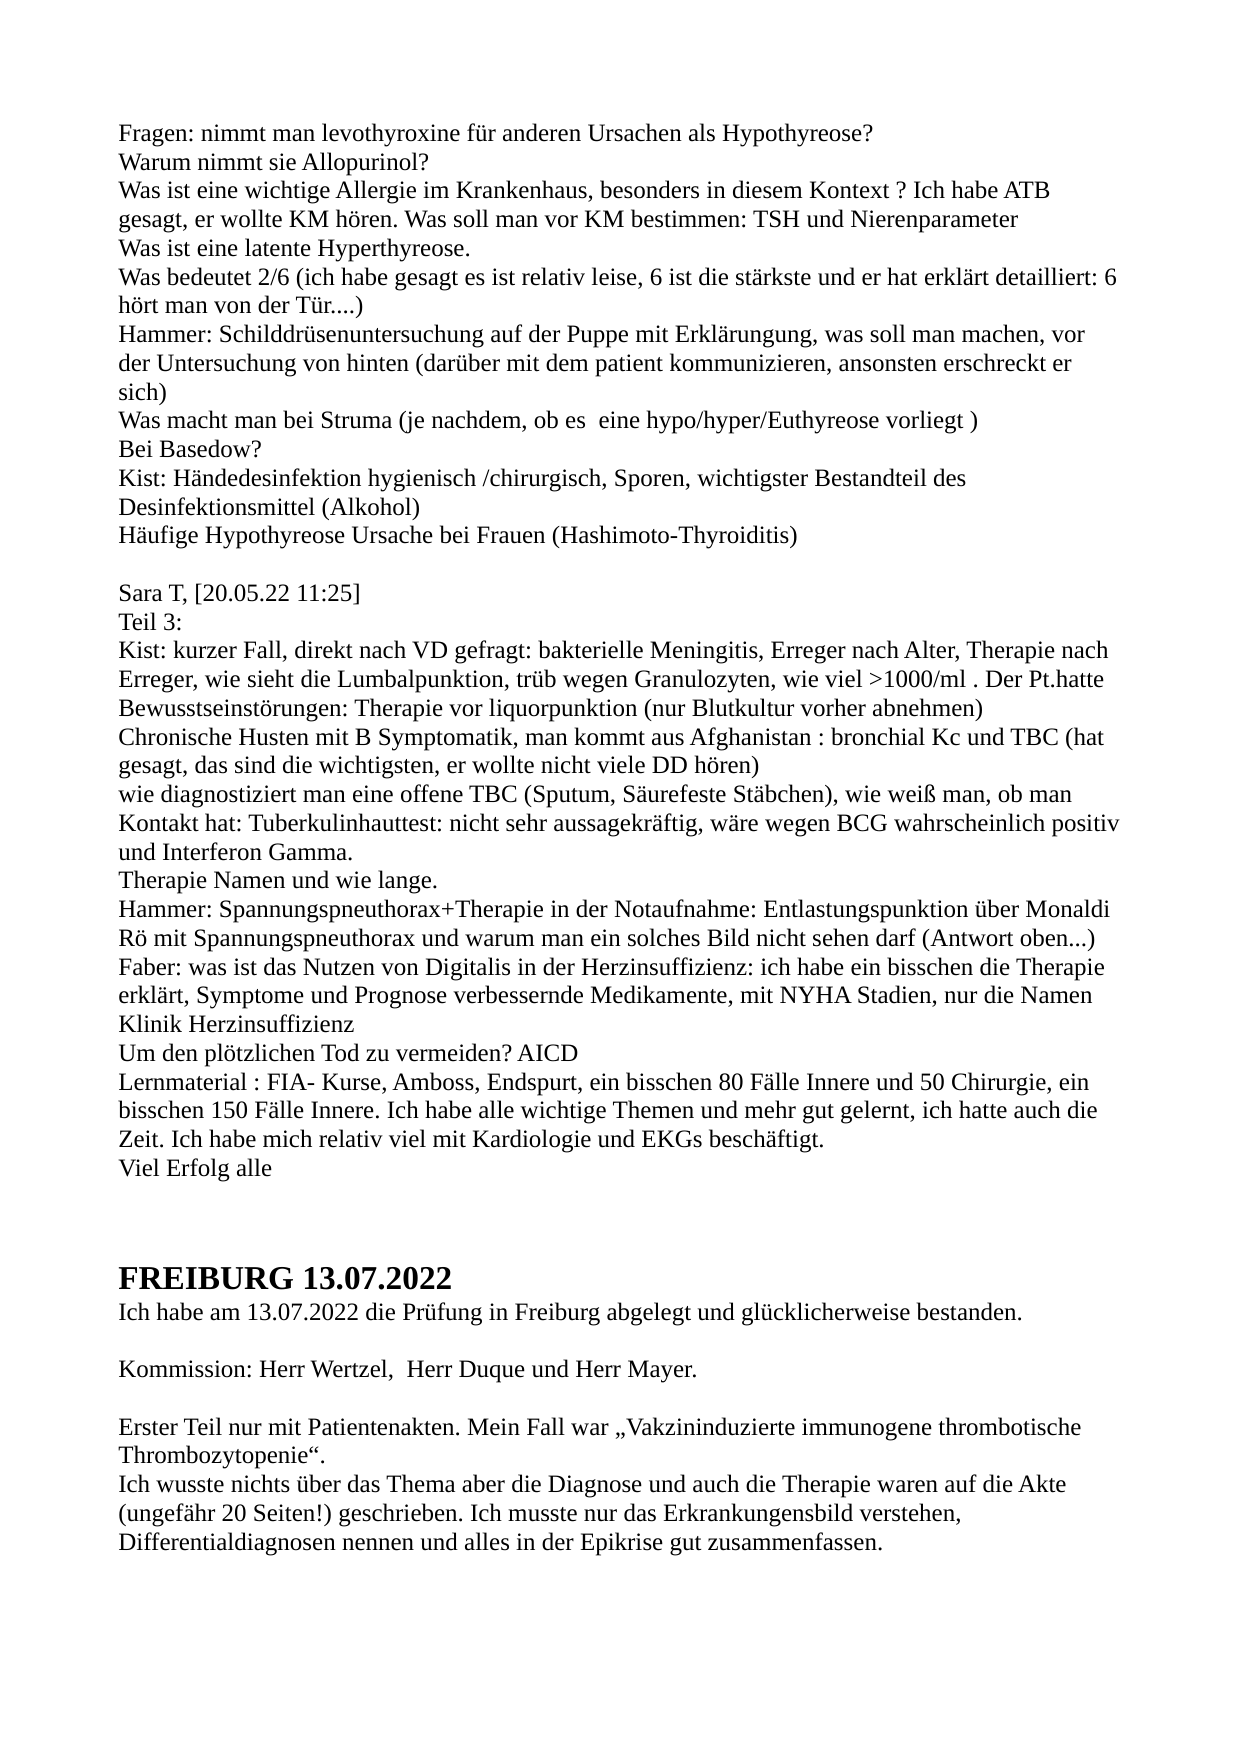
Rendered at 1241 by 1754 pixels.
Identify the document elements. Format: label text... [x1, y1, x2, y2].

text Lernmaterial : FIA- Kurse, Amboss, Endspurt, ein bisschen 80 Fälle Innere und 50 Chirurgie, ein bisschen 150 Fälle Innere. Ich habe alle wichtige Themen und mehr gut gelernt, ich hatte auch die Zeit. Ich habe mich relativ viel mit Kardiologie und EKGs beschäftigt. [118, 1067, 1122, 1153]
text Warum nimmt sie Allopurinol? [118, 147, 1122, 176]
text Bei Basedow? [118, 434, 1122, 463]
text Viel Erfolg alle [118, 1153, 1122, 1182]
text Teil 3: [118, 607, 1122, 636]
text Ich wusste nichts über das Thema aber die Diagnose und auch die Therapie waren auf die Akte (ungefähr 20 Seiten!) geschrieben. Ich musste nur das Erkrankungensbild verstehen, Differentialdiagnosen nennen und alles in der Epikrise gut zusammenfassen. [118, 1469, 1122, 1556]
text wie diagnostiziert man eine offene TBC (Sputum, Säurefeste Stäbchen), wie weiß man, ob man Kontakt hat: Tuberkulinhauttest: nicht sehr aussagekräftig, wäre wegen BCG wahrscheinlich positiv und Interferon Gamma. [118, 779, 1122, 866]
text Was macht man bei Struma (je nachdem, ob es eine hypo/hyper/Euthyreose vorliegt ) [118, 406, 1122, 434]
text FREIBURG 13.07.2022 [118, 1258, 1122, 1297]
text Faber: was ist das Nutzen von Digitalis in der Herzinsuffizienz: ich habe ein bisschen die Therapie erklärt, Symptome und Prognose verbessernde Medikamente, mit NYHA Stadien, nur die Namen [118, 952, 1122, 1009]
text Sara T, [20.05.22 11:25] [118, 578, 1122, 607]
text Was bedeutet 2/6 (ich habe gesagt es ist relativ leise, 6 ist die stärkste und er hat erklärt detailliert: 6 hört man von der Tür....) [118, 262, 1122, 319]
text Ich habe am 13.07.2022 die Prüfung in Freiburg abgelegt und glücklicherweise bestanden. [118, 1297, 1122, 1326]
text Hammer: Schilddrüsenuntersuchung auf der Puppe mit Erklärungung, was soll man machen, vor der Untersuchung von hinten (darüber mit dem patient kommunizieren, ansonsten erschreckt er sich) [118, 319, 1122, 406]
text Rö mit Spannungspneuthorax und warum man ein solches Bild nicht sehen darf (Antwort oben...) [118, 923, 1122, 952]
text Häufige Hypothyreose Ursache bei Frauen (Hashimoto-Thyroiditis) [118, 521, 1122, 549]
text Was ist eine latente Hyperthyreose. [118, 233, 1122, 262]
text Hammer: Spannungspneuthorax+Therapie in der Notaufnahme: Entlastungspunktion über Monaldi [118, 894, 1122, 923]
text Chronische Husten mit B Symptomatik, man kommt aus Afghanistan : bronchial Kc und TBC (hat gesagt, das sind die wichtigsten, er wollte nicht viele DD hören) [118, 722, 1122, 779]
text Klinik Herzinsuffizienz [118, 1009, 1122, 1038]
text Fragen: nimmt man levothyroxine für anderen Ursachen als Hypothyreose? [118, 118, 1122, 147]
text Therapie Namen und wie lange. [118, 866, 1122, 894]
text Um den plötzlichen Tod zu vermeiden? AICD [118, 1038, 1122, 1067]
text Was ist eine wichtige Allergie im Krankenhaus, besonders in diesem Kontext ? Ich habe ATB gesagt, er wollte KM hören. Was soll man vor KM bestimmen: TSH und Nierenparameter [118, 176, 1122, 233]
text Kist: Händedesinfektion hygienisch /chirurgisch, Sporen, wichtigster Bestandteil des Desinfektionsmittel (Alkohol) [118, 463, 1122, 521]
text Erster Teil nur mit Patientenakten. Mein Fall war „Vakzininduzierte immunogene thrombotische Thrombozytopenie“. [118, 1412, 1122, 1469]
text Kist: kurzer Fall, direkt nach VD gefragt: bakterielle Meningitis, Erreger nach Alter, Therapie nach Erreger, wie sieht die Lumbalpunktion, trüb wegen Granulozyten, wie viel >1000/ml . Der Pt.hatte Bewusstseinstörungen: Therapie vor liquorpunktion (nur Blutkultur vorher abnehmen) [118, 636, 1122, 722]
text Kommission: Herr Wertzel, Herr Duque und Herr Mayer. [118, 1354, 1122, 1383]
